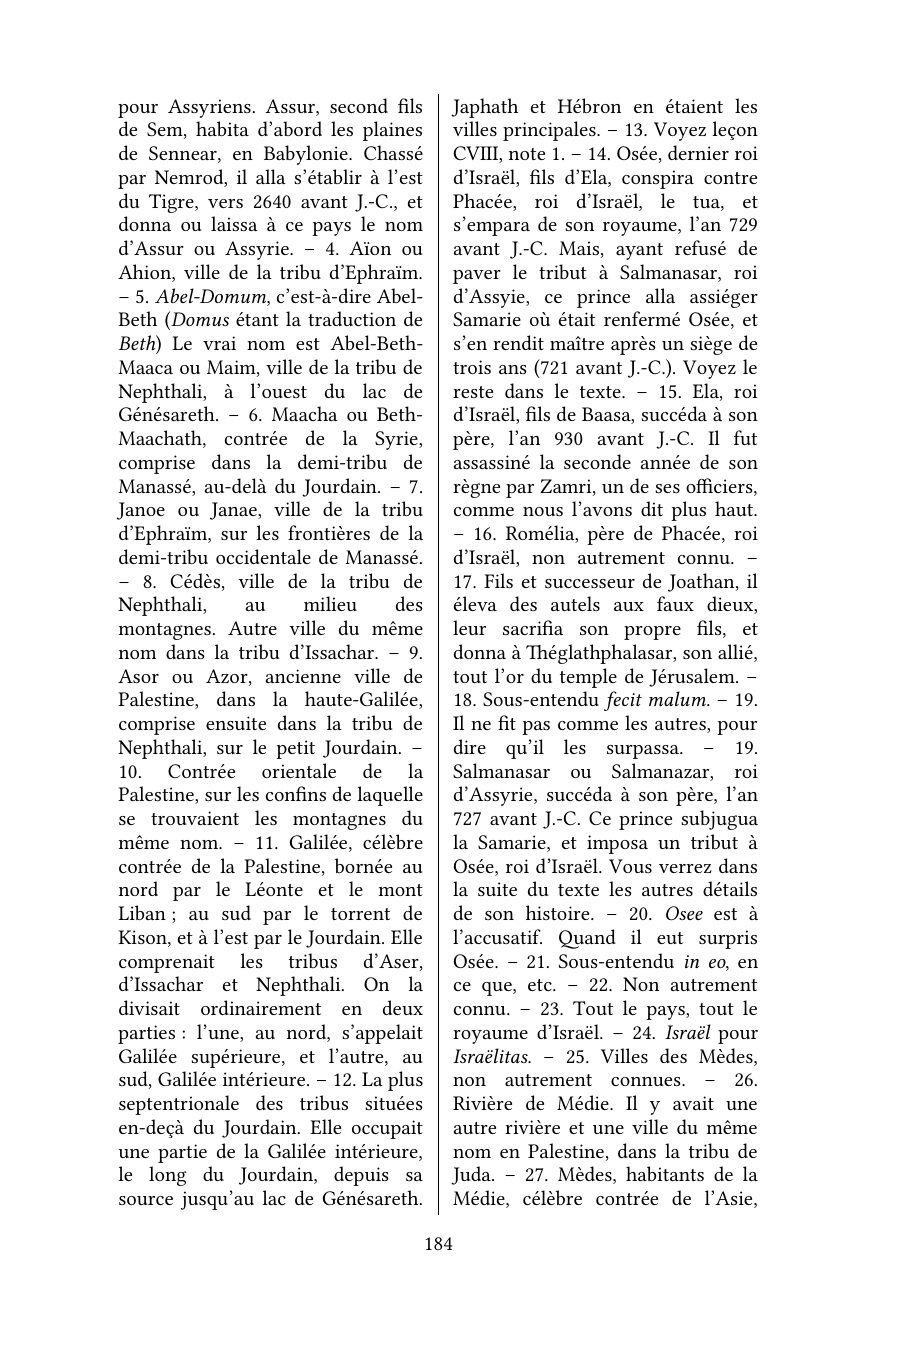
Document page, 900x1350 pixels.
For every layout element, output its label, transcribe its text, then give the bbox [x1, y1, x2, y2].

text pour Assyriens. Assur, second fils de Sem, habita d’abord les plaines de Sennear, en Babylonie. Chassé par Nemrod, il alla s’établir à l’est du Tigre, vers 2640 avant J.-C., et donna ou laissa à ce pays le nom d’Assur ou Assyrie. – 4. Aïon ou Ahion, ville de la tribu d’Ephraïm. – 5. Abel-Domum, c’est-à-dire Abel-Beth (Domus étant la traduction de Beth) Le vrai nom est Abel-Beth-Maaca ou Maim, ville de la tribu de Nephthali, à l’ouest du lac de Génésareth. – 6. Maacha ou Beth-Maachath, contrée de la Syrie, comprise dans la demi-tribu de Manassé, au-delà du Jourdain. – 7. Janoe ou Janae, ville de la tribu d’Ephraïm, sur les frontières de la demi-tribu occidentale de Manassé. – 8. Cédès, ville de la tribu de Nephthali, au milieu des montagnes. Autre ville du même nom dans la tribu d’Issachar. – 9. Asor ou Azor, ancienne ville de Palestine, dans la haute-Galilée, comprise ensuite dans la tribu de Nephthali, sur le petit Jourdain. – 10. Contrée orientale de la Palestine, sur les confins de laquelle se trouvaient les montagnes du même nom. – 11. Galilée, célèbre contrée de la Palestine, bornée au nord par le Léonte et le mont Liban ; au sud par le torrent de Kison, et à l’est par le Jourdain. Elle comprenait les tribus d’Aser, d’Issachar et Nephthali. On la divisait ordinairement en deux parties : l’une, au nord, s’appelait Galilée supérieure, et l’autre, au sud, Galilée intérieure. – 12. La plus septentrionale des tribus situées en-deçà du Jourdain. Elle occupait une partie de la Galilée intérieure, le long du Jourdain, depuis sa source jusqu’au lac de Génésareth. [118, 94, 423, 1211]
text Japhath et Hébron en étaient les villes principales. – 13. Voyez leçon CVIII, note 1. – 14. Osée, dernier roi d’Israël, fils d’Ela, conspira contre Phacée, roi d’Israël, le tua, et s’empara de son royaume, l’an 729 avant J.-C. Mais, ayant refusé de paver le tribut à Salmanasar, roi d’Assyie, ce prince alla assiéger Samarie où était renfermé Osée, et s’en rendit maître après un siège de trois ans (721 avant J.-C.). Voyez le reste dans le texte. – 15. Ela, roi d’Israël, fils de Baasa, succéda à son père, l’an 930 avant J.-C. Il fut assassiné la seconde année de son règne par Zamri, un de ses officiers, comme nous l’avons dit plus haut. – 16. Romélia, père de Phacée, roi d’Israël, non autrement connu. – 17. Fils et successeur de Joathan, il éleva des autels aux faux dieux, leur sacrifia son propre fils, et donna à Théglathphalasar, son allié, tout l’or du temple de Jérusalem. – 18. Sous-entendu fecit malum. – 19. Il ne fit pas comme les autres, pour dire qu’il les surpassa. – 19. Salmanasar ou Salmanazar, roi d’Assyrie, succéda à son père, l’an 727 avant J.-C. Ce prince subjugua la Samarie, et imposa un tribut à Osée, roi d’Israël. Vous verrez dans la suite du texte les autres détails de son histoire. – 20. Osee est à l’accusatif. Quand il eut surpris Osée. – 21. Sous-entendu in eo, en ce que, etc. – 22. Non autrement connu. – 23. Tout le pays, tout le royaume d’Israël. – 24. Israël pour Israëlitas. – 25. Villes des Mèdes, non autrement connues. – 26. Rivière de Médie. Il y avait une autre rivière et une ville du même nom en Palestine, dans la tribu de Juda. – 27. Mèdes, habitants de la Médie, célèbre contrée de l’Asie, [453, 94, 758, 1211]
